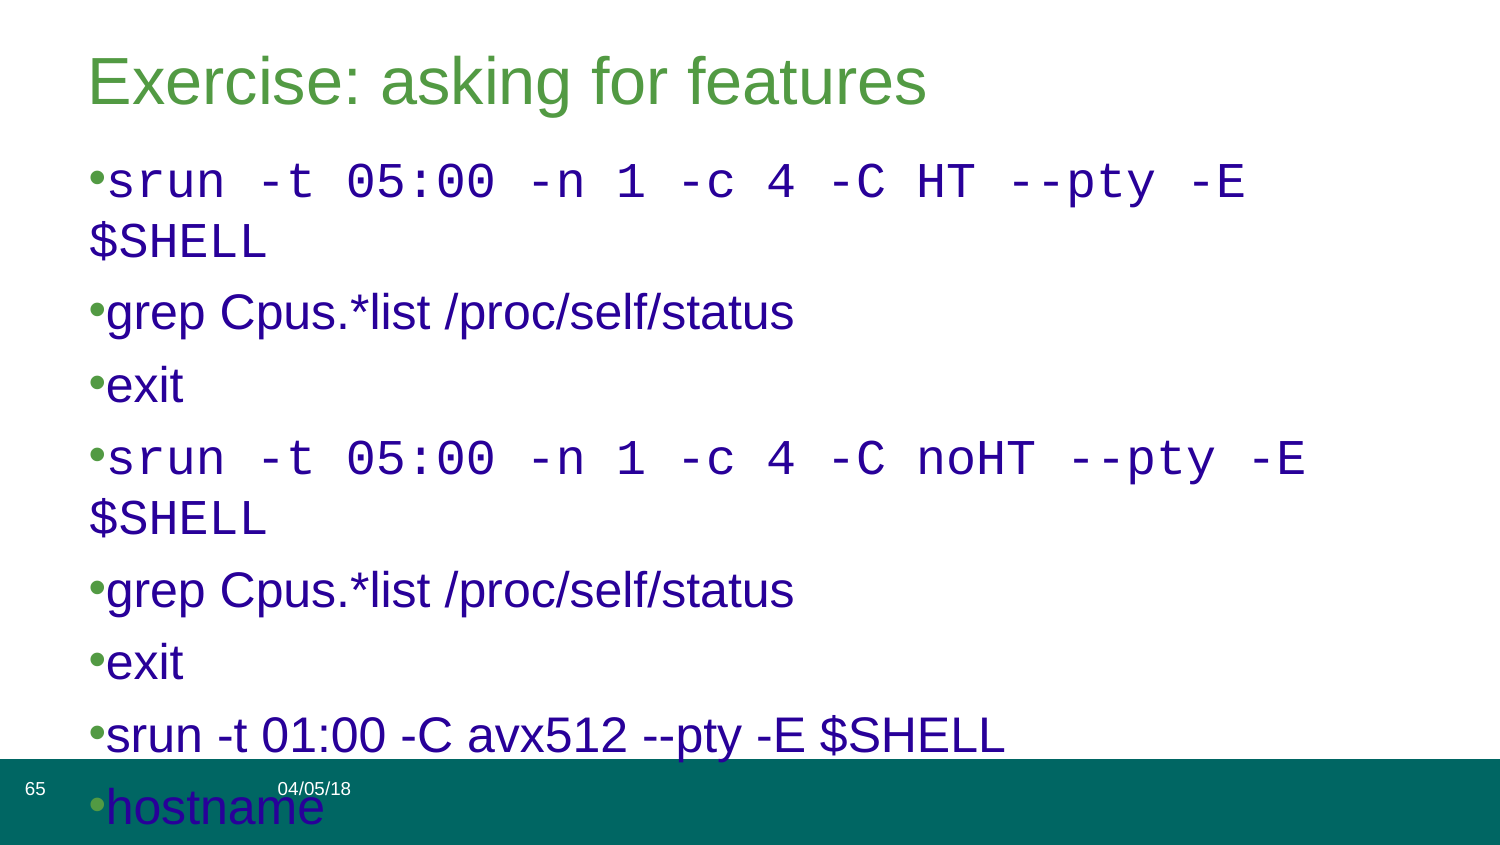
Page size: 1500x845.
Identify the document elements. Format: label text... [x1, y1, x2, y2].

title Exercise: asking for features [87, 37, 1426, 132]
text_box [24, 776, 76, 799]
list srun -t 05:00 -n 1 -c 4 -C HT --pty -E $SHELL grep Cpus.*list /proc/self/status exit srun -t 05:00 -n 1 -c 4 -C noHT --pty -E $SHELL grep Cpus.*list /proc/self/status exit srun -t 01:00 -C avx512 --pty -E $SHELL hostname exit [88, 147, 1427, 844]
